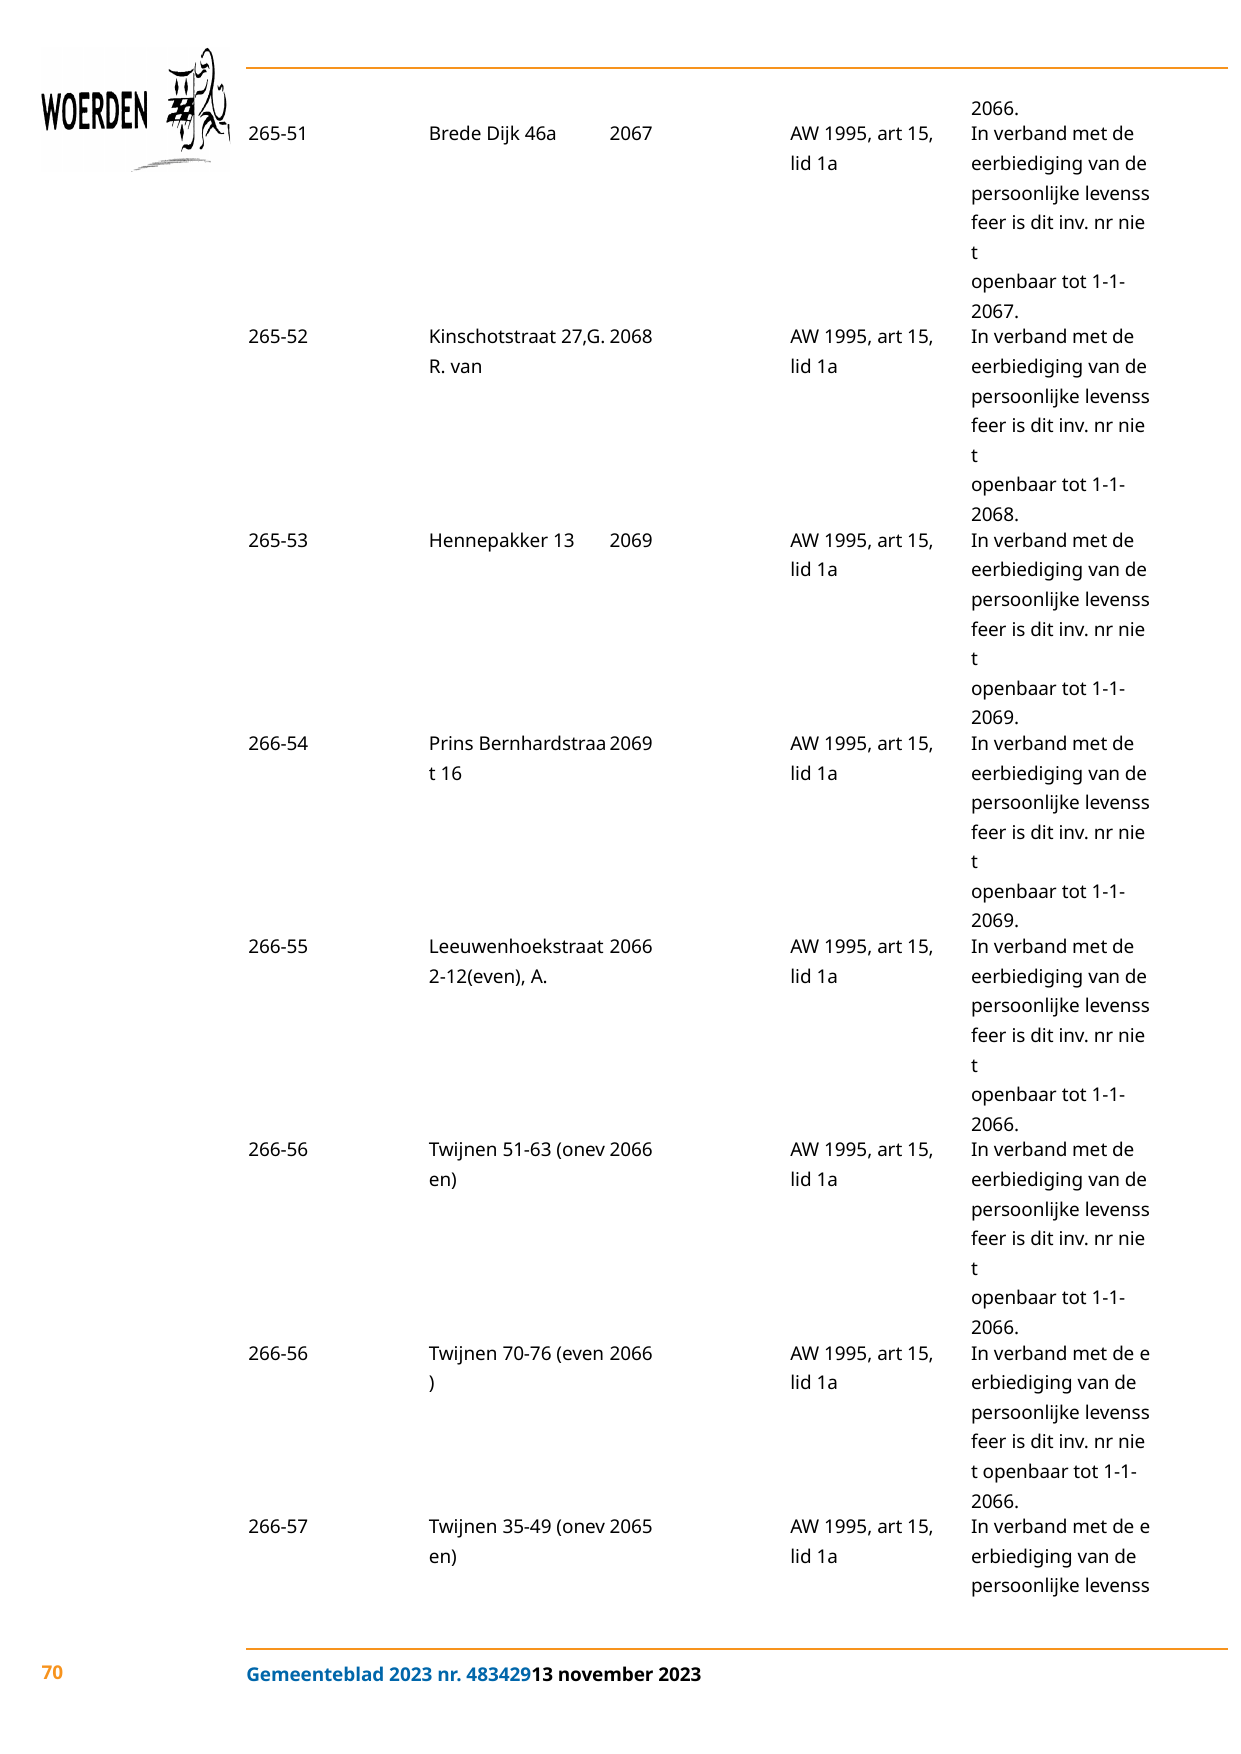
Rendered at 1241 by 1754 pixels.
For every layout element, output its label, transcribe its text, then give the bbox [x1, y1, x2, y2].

table_cell In verband met de eerbiediging van de persoonlijke levenss [971, 1514, 1152, 1598]
table_cell [429, 95, 609, 121]
table_cell [609, 95, 790, 121]
table_cell AW 1995, art 15, lid 1a [790, 934, 971, 1137]
table_cell In verband met de eerbiediging van de persoonlijke levenssfeer is dit inv. nr niet openbaar tot 1-1-2066. [971, 1137, 1152, 1340]
table_cell AW 1995, art 15, lid 1a [790, 730, 971, 933]
table_cell In verband met de eerbiediging van de persoonlijke levenssfeer is dit inv. nr niet openbaar tot 1-1-2066. [971, 1340, 1152, 1513]
table_cell Leeuwenhoekstraat 2-12(even), A. [429, 934, 609, 1137]
table_cell Twijnen 51-63 (oneven) [429, 1137, 609, 1340]
table_cell 265-51 [248, 121, 429, 324]
table_cell AW 1995, art 15, lid 1a [790, 1340, 971, 1513]
picture [41, 47, 231, 172]
table_cell Twijnen 35-49 (oneven) [429, 1514, 609, 1598]
table_cell 2069 [609, 730, 790, 933]
table_cell 2068 [609, 324, 790, 527]
table_cell Twijnen 70-76 (even) [429, 1340, 609, 1513]
table_cell 2066 [609, 934, 790, 1137]
table_cell 266-57 [248, 1514, 429, 1598]
table_cell In verband met de eerbiediging van de persoonlijke levenssfeer is dit inv. nr niet openbaar tot 1-1-2066. [971, 934, 1152, 1137]
table_cell 265-53 [248, 527, 429, 730]
table_cell [248, 95, 429, 121]
table_cell 266-55 [248, 934, 429, 1137]
table_cell 266-56 [248, 1137, 429, 1340]
table_cell 266-54 [248, 730, 429, 933]
table_cell Brede Dijk 46a [429, 121, 609, 324]
table_cell In verband met de eerbiediging van de persoonlijke levenssfeer is dit inv. nr niet openbaar tot 1-1-2069. [971, 527, 1152, 730]
table_cell 2066 [609, 1137, 790, 1340]
table_cell 2069 [609, 527, 790, 730]
table_cell Hennepakker 13 [429, 527, 609, 730]
table_cell In verband met de eerbiediging van de persoonlijke levenssfeer is dit inv. nr niet openbaar tot 1-1-2069. [971, 730, 1152, 933]
table_cell 2066 [609, 1340, 790, 1513]
table_cell 2066. [971, 95, 1152, 121]
table_cell AW 1995, art 15, lid 1a [790, 121, 971, 324]
table_cell 2067 [609, 121, 790, 324]
table_cell AW 1995, art 15, lid 1a [790, 527, 971, 730]
table_cell [790, 95, 971, 121]
table_cell AW 1995, art 15, lid 1a [790, 324, 971, 527]
table_cell 266-56 [248, 1340, 429, 1513]
table_cell AW 1995, art 15, lid 1a [790, 1137, 971, 1340]
table_cell In verband met de eerbiediging van de persoonlijke levenssfeer is dit inv. nr niet openbaar tot 1-1-2068. [971, 324, 1152, 527]
table_cell AW 1995, art 15, lid 1a [790, 1514, 971, 1598]
table_cell In verband met de eerbiediging van de persoonlijke levenssfeer is dit inv. nr niet openbaar tot 1-1-2067. [971, 121, 1152, 324]
table_cell Kinschotstraat 27,G.R. van [429, 324, 609, 527]
table_cell 2065 [609, 1514, 790, 1598]
table_cell Prins Bernhardstraat 16 [429, 730, 609, 933]
table_cell 265-52 [248, 324, 429, 527]
